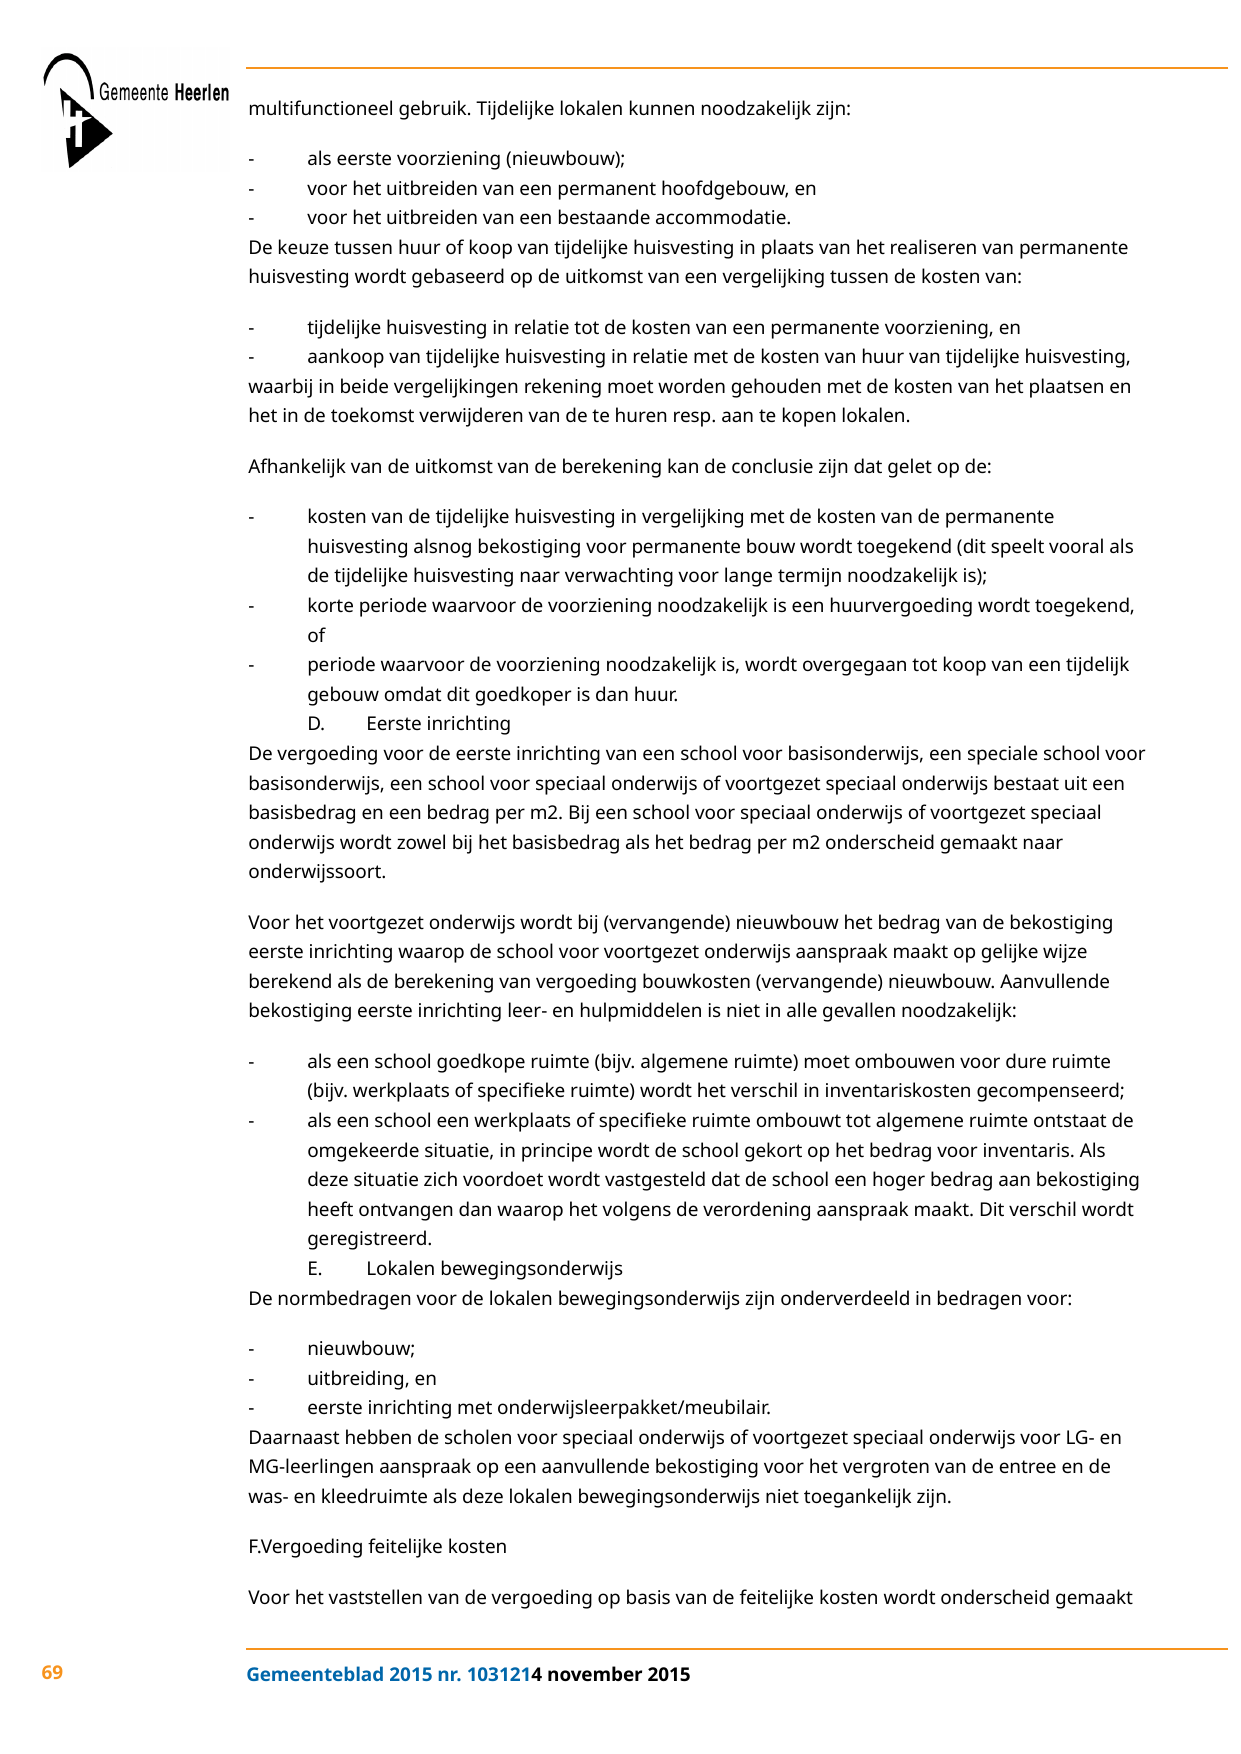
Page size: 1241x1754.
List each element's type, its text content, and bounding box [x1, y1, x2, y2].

list voor het uitbreiden van een bestaande accommodatie. [248, 204, 1152, 230]
list eerste inrichting met onderwijsleerpakket/meubilair. [248, 1394, 1152, 1420]
text Afhankelijk van de uitkomst van de berekening kan de conclusie zijn dat gelet op de: [248, 453, 1152, 479]
text De keuze tussen huur of koop van tijdelijke huisvesting in plaats van het realiseren van permanente huisvesting wordt gebaseerd op de uitkomst van een vergelijking tussen de kosten van: [248, 234, 1152, 289]
list Eerste inrichting [307, 711, 1152, 736]
list als een school een werkplaats of specifieke ruimte ombouwt tot algemene ruimte ontstaat de omgekeerde situatie, in principe wordt de school gekort op het bedrag voor inventaris. Als deze situatie zich voordoet wordt vastgesteld dat de school een hoger bedrag aan bekostiging heeft ontvangen dan waarop het volgens de verordening aanspraak maakt. Dit verschil wordt geregistreerd. [248, 1107, 1152, 1251]
text F.Vergoeding feitelijke kosten [248, 1533, 1152, 1559]
list voor het uitbreiden van een permanent hoofdgebouw, en [248, 175, 1152, 201]
text Voor het vaststellen van de vergoeding op basis van de feitelijke kosten wordt onderscheid gemaakt [248, 1584, 1152, 1610]
text Daarnaast hebben de scholen voor speciaal onderwijs of voortgezet speciaal onderwijs voor LG- en MG-leerlingen aanspraak op een aanvullende bekostiging voor het vergroten van de entree en de was- en kleedruimte als deze lokalen bewegingsonderwijs niet toegankelijk zijn. [248, 1424, 1152, 1509]
text De vergoeding voor de eerste inrichting van een school voor basisonderwijs, een speciale school voor basisonderwijs, een school voor speciaal onderwijs of voortgezet speciaal onderwijs bestaat uit een basisbedrag en een bedrag per m2. Bij een school voor speciaal onderwijs of voortgezet speciaal onderwijs wordt zowel bij het basisbedrag als het bedrag per m2 onderscheid gemaakt naar onderwijssoort. [248, 740, 1152, 884]
list als eerste voorziening (nieuwbouw); [248, 145, 1152, 171]
list als een school goedkope ruimte (bijv. algemene ruimte) moet ombouwen voor dure ruimte (bijv. werkplaats of specifieke ruimte) wordt het verschil in inventariskosten gecompenseerd; [248, 1048, 1152, 1103]
text De normbedragen voor de lokalen bewegingsonderwijs zijn onderverdeeld in bedragen voor: [248, 1285, 1152, 1311]
list korte periode waarvoor de voorziening noodzakelijk is een huurvergoeding wordt toegekend, of [248, 592, 1152, 648]
list aankoop van tijdelijke huisvesting in relatie met de kosten van huur van tijdelijke huisvesting, [248, 343, 1152, 369]
list tijdelijke huisvesting in relatie tot de kosten van een permanente voorziening, en [248, 314, 1152, 340]
text Voor het voortgezet onderwijs wordt bij (vervangende) nieuwbouw het bedrag van de bekostiging eerste inrichting waarop de school voor voortgezet onderwijs aanspraak maakt op gelijke wijze berekend als de berekening van vergoeding bouwkosten (vervangende) nieuwbouw. Aanvullende bekostiging eerste inrichting leer- en hulpmiddelen is niet in alle gevallen noodzakelijk: [248, 909, 1152, 1023]
text waarbij in beide vergelijkingen rekening moet worden gehouden met de kosten van het plaatsen en het in de toekomst verwijderen van de te huren resp. aan te kopen lokalen. [248, 373, 1152, 428]
text multifunctioneel gebruik. Tijdelijke lokalen kunnen noodzakelijk zijn: [248, 95, 1152, 121]
list Lokalen bewegingsonderwijs [307, 1255, 1152, 1281]
list nieuwbouw; [248, 1335, 1152, 1361]
list uitbreiding, en [248, 1365, 1152, 1391]
list kosten van de tijdelijke huisvesting in vergelijking met de kosten van de permanente huisvesting alsnog bekostiging voor permanente bouw wordt toegekend (dit speelt vooral als de tijdelijke huisvesting naar verwachting voor lange termijn noodzakelijk is); [248, 503, 1152, 588]
picture [41, 47, 231, 172]
list periode waarvoor de voorziening noodzakelijk is, wordt overgegaan tot koop van een tijdelijk gebouw omdat dit goedkoper is dan huur. [248, 651, 1152, 707]
